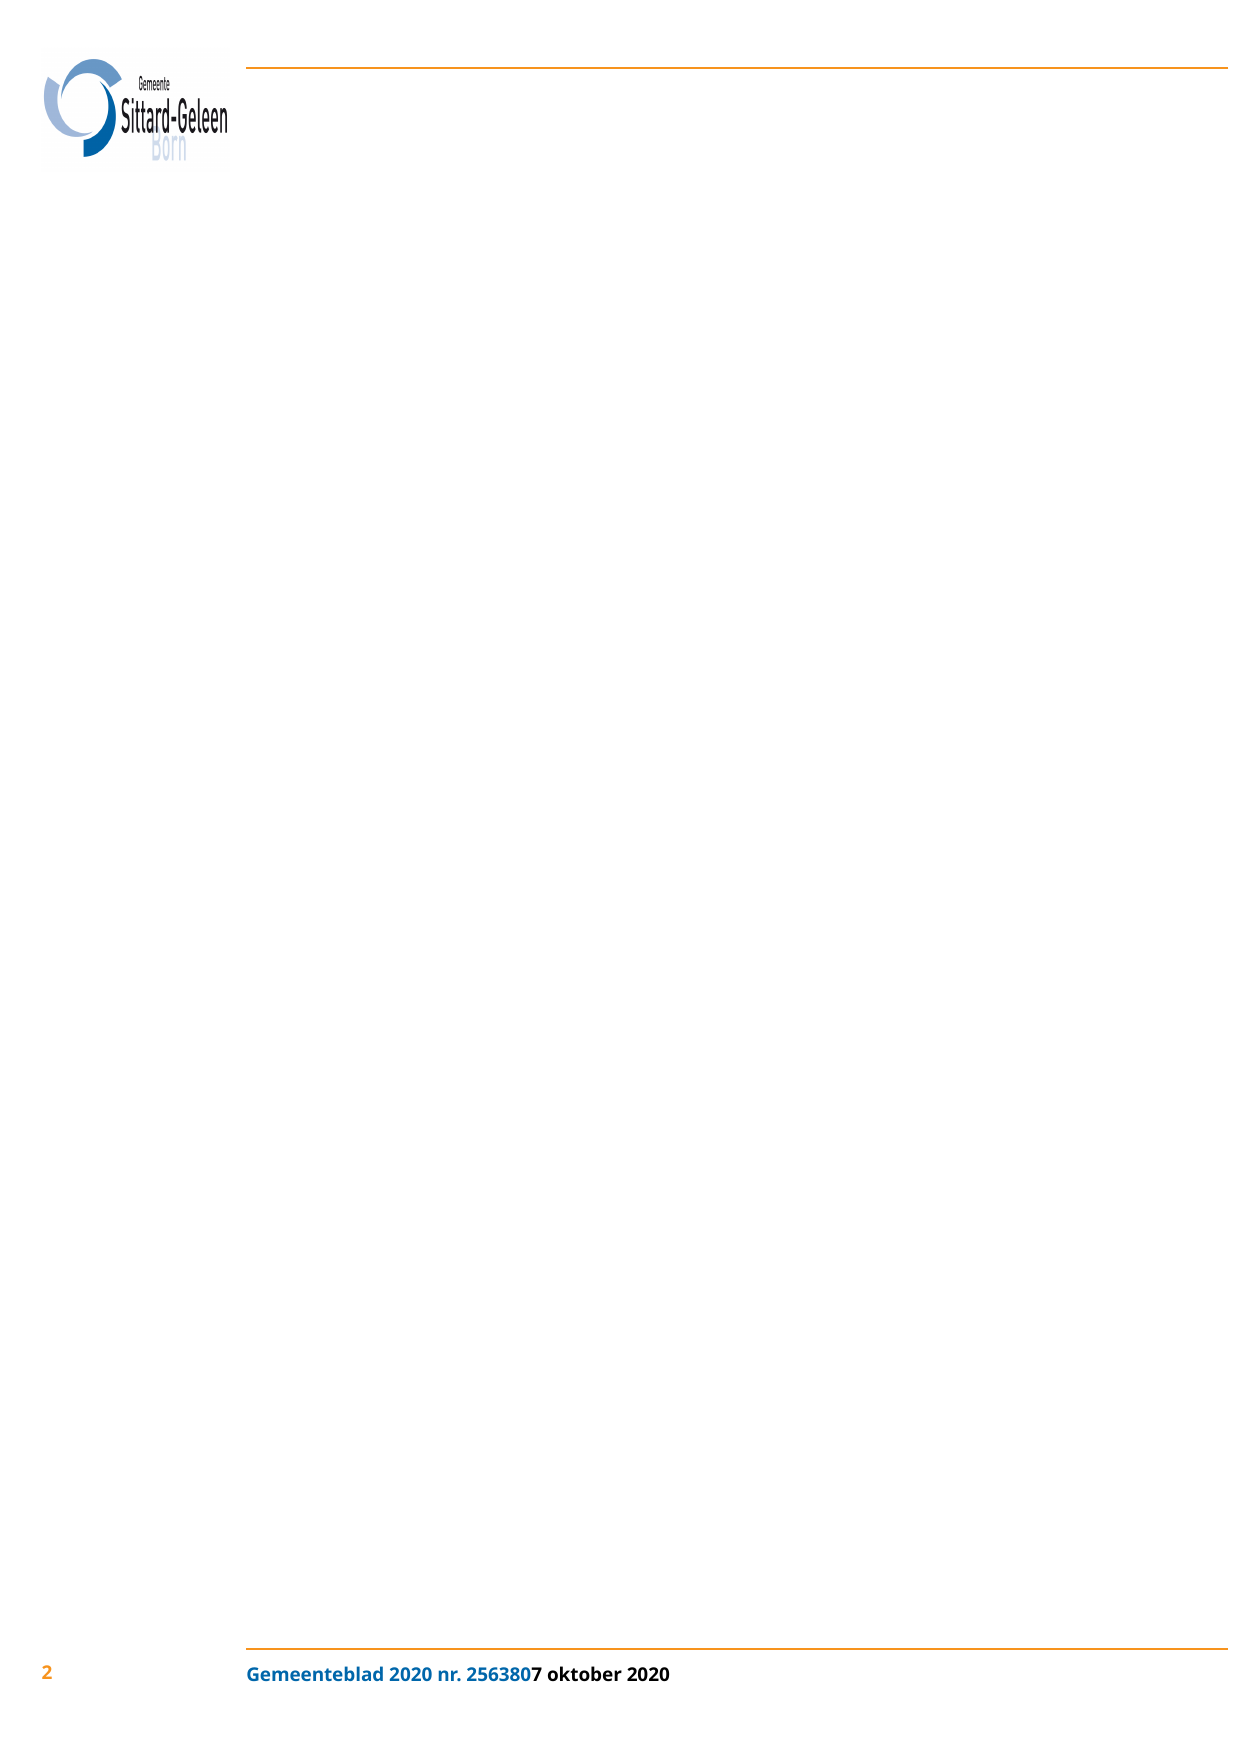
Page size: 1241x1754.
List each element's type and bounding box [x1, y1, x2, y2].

picture [41, 47, 231, 172]
